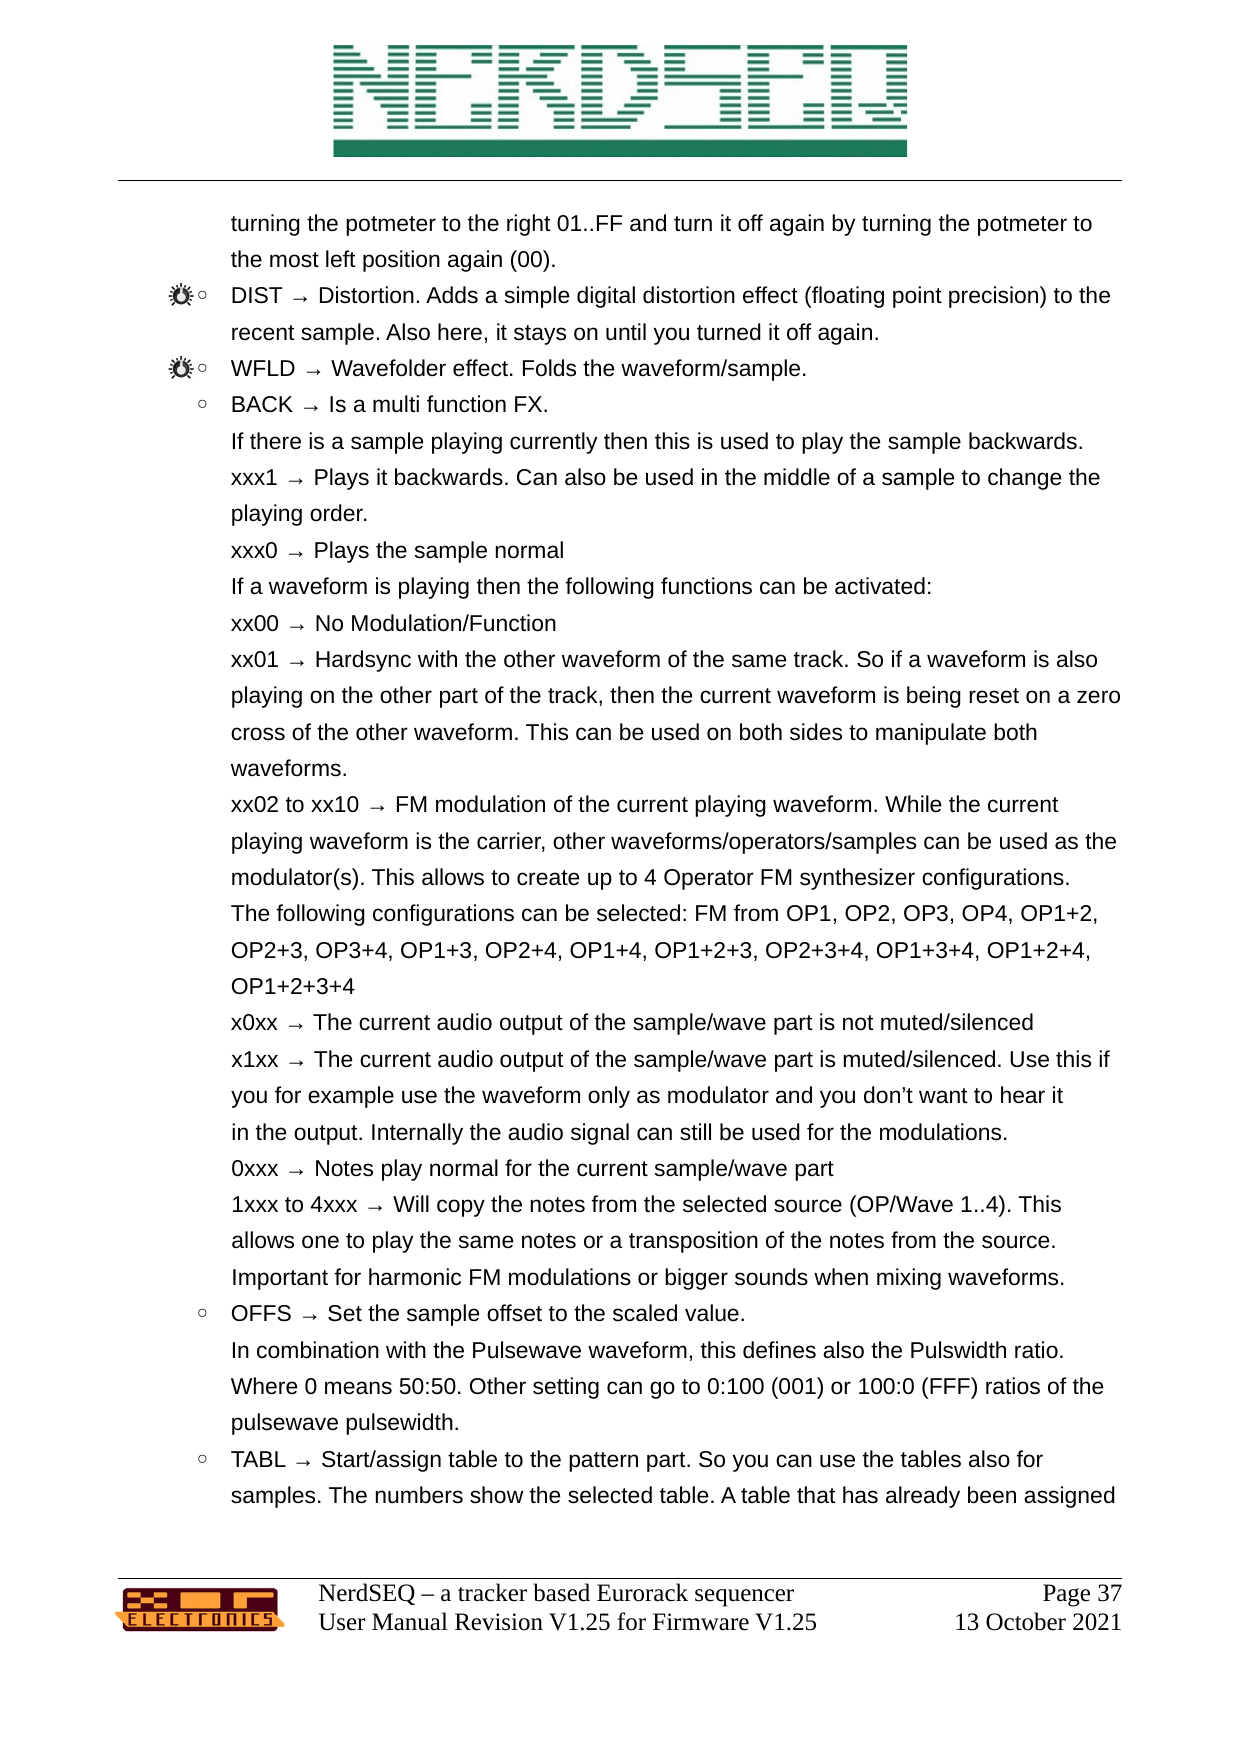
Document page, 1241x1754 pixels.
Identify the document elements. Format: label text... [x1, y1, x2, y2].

list xxx1 → Plays it backwards. Can also be used in the middle of a sample to change the playing order. [193, 464, 1122, 527]
list WFLD → Wavefolder effect. Folds the waveform/sample. [193, 355, 1122, 381]
list In combination with the Pulsewave waveform, this defines also the Pulswidth ratio. Where 0 means 50:50. Other setting can go to 0:100 (001) or 100:0 (FFF) ratios of the pulsewave pulsewidth. [193, 1337, 1122, 1436]
list If a waveform is playing then the following functions can be activated: [193, 573, 1122, 599]
picture [168, 356, 194, 382]
picture [115, 1584, 285, 1634]
list DIST → Distortion. Adds a simple digital distortion effect (floating point precision) to the recent sample. Also here, it stays on until you turned it off again. [193, 282, 1122, 345]
list xxx0 → Plays the sample normal [193, 537, 1122, 563]
text x1xx → The current audio output of the sample/wave part is muted/silenced. Use this if you for example use the waveform only as modulator and you don’t want to hear it in the output. Internally the audio signal can still be used for the modulations. [118, 1046, 1122, 1145]
list xx01 → Hardsync with the other waveform of the same track. So if a waveform is also playing on the other part of the track, then the current waveform is being reset on a zero cross of the other waveform. This can be used on both sides to manipulate both waveforms. [193, 646, 1122, 781]
text 0xxx → Notes play normal for the current sample/wave part [118, 1155, 1122, 1181]
list OFFS → Set the sample offset to the scaled value. [193, 1300, 1122, 1327]
list x0xx → The current audio output of the sample/wave part is not muted/silenced [193, 1009, 1122, 1036]
list The following configurations can be selected: FM from OP1, OP2, OP3, OP4, OP1+2, OP2+3, OP3+4, OP1+3, OP2+4, OP1+4, OP1+2+3, OP2+3+4, OP1+3+4, OP1+2+4, OP1+2+3+4 [193, 900, 1122, 999]
text 1xxx to 4xxx → Will copy the notes from the selected source (OP/Wave 1..4). This allows one to play the same notes or a transposition of the notes from the source. Important for harmonic FM modulations or bigger sounds when mixing waveforms. [118, 1191, 1122, 1290]
picture [168, 283, 194, 309]
list TABL → Start/assign table to the pattern part. So you can use the tables also for samples. The numbers show the selected table. A table that has already been assigned [193, 1446, 1122, 1508]
list turning the potmeter to the right 01..FF and turn it off again by turning the potmeter to the most left position again (00). [193, 209, 1122, 272]
list xx00 → No Modulation/Function [193, 609, 1122, 636]
list BACK → Is a multi function FX. If there is a sample playing currently then this is used to play the sample backwards. [193, 391, 1122, 454]
list xx02 to xx10 → FM modulation of the current playing waveform. While the current playing waveform is the carrier, other waveforms/operators/samples can be used as the modulator(s). This allows to create up to 4 Operator FM synthesizer configurations. [193, 791, 1122, 890]
picture [333, 45, 908, 157]
